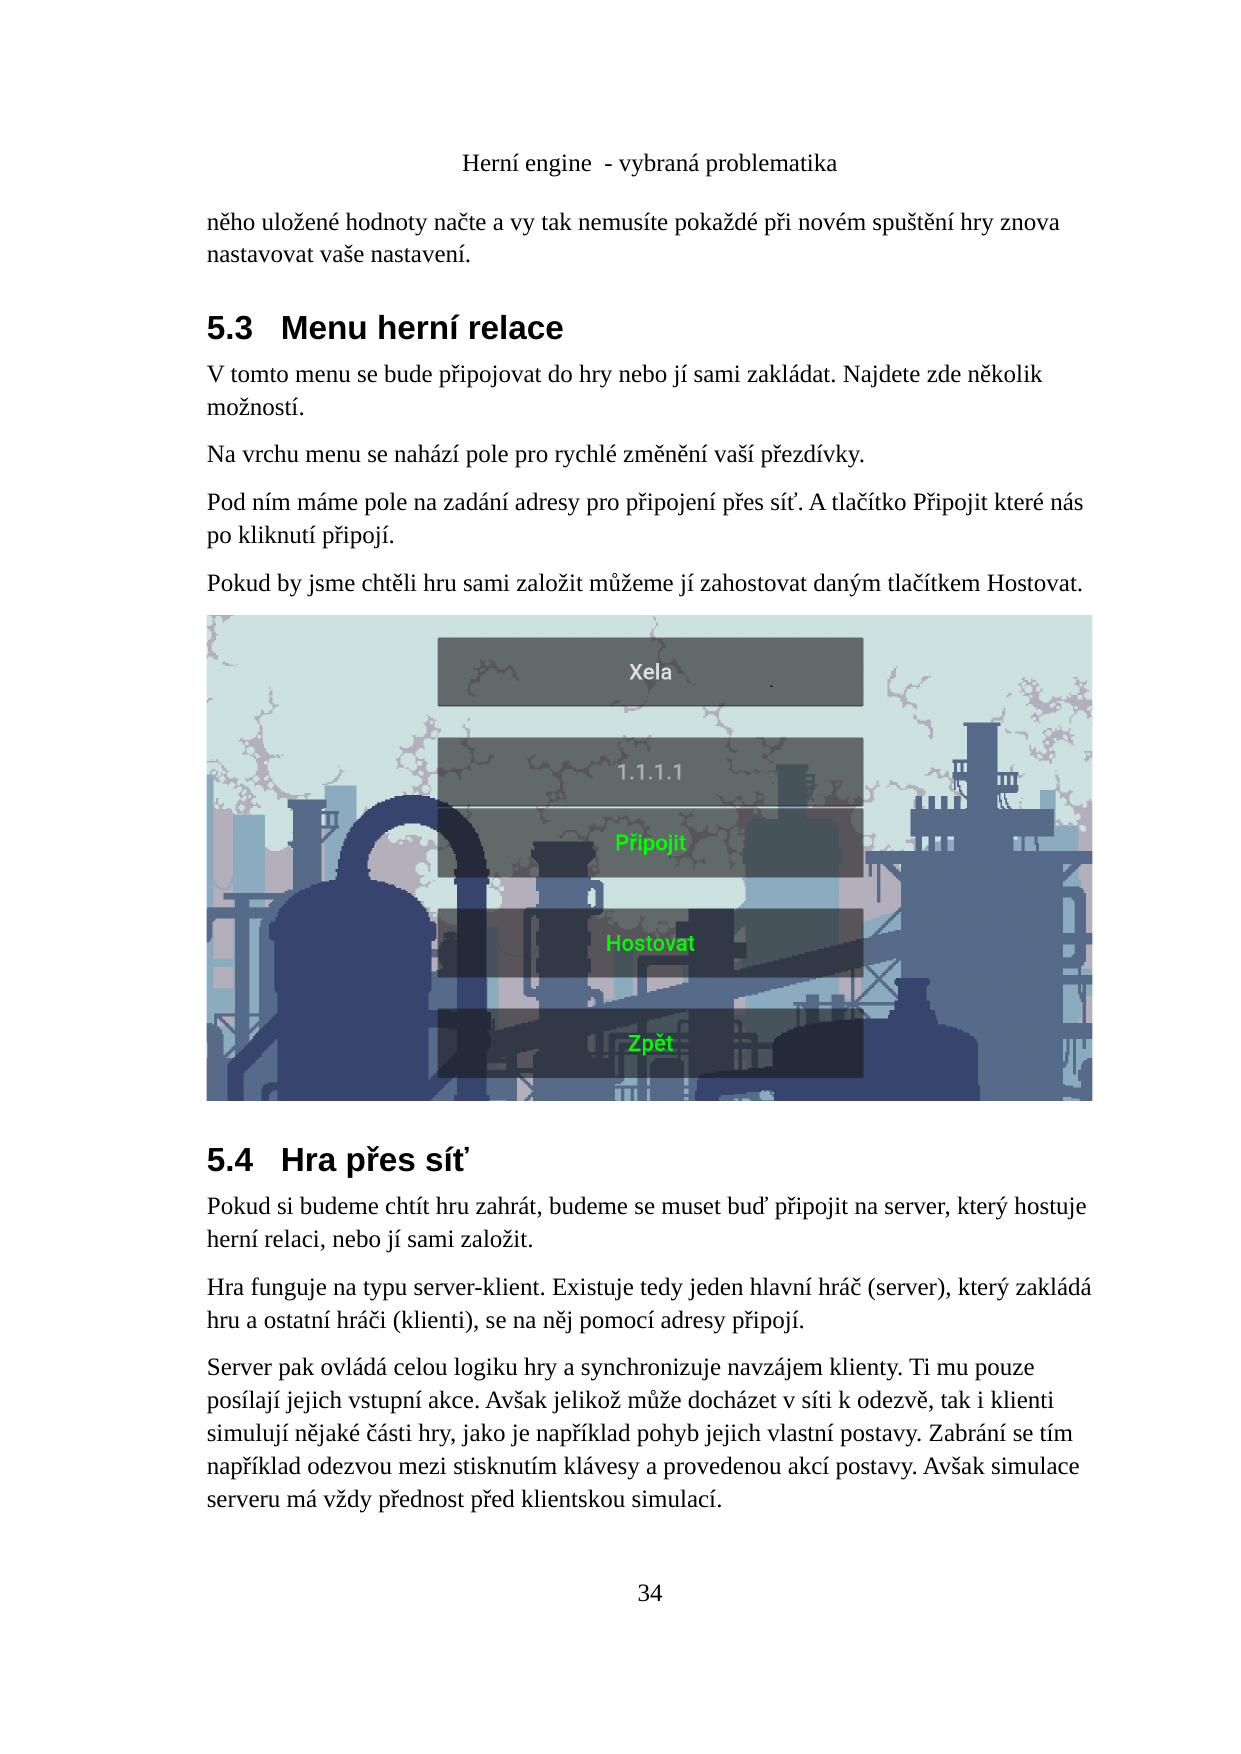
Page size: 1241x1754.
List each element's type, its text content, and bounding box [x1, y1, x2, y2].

text něho uložené hodnoty načte a vy tak nemusíte pokaždé při novém spuštění hry znova nastavovat vaše nastavení. [207, 207, 1093, 268]
subtitle Hra přes síť [207, 1140, 1093, 1179]
text Pod ním máme pole na zadání adresy pro připojení přes síť. A tlačítko Připojit které nás po kliknutí připojí. [207, 487, 1093, 549]
text Hra funguje na typu server-klient. Existuje tedy jeden hlavní hráč (server), který zakládá hru a ostatní hráči (klienti), se na něj pomocí adresy připojí. [207, 1272, 1093, 1333]
text Pokud by jsme chtěli hru sami založit můžeme jí zahostovat daným tlačítkem Hostovat. [207, 568, 1093, 597]
text V tomto menu se bude připojovat do hry nebo jí sami zakládat. Najdete zde několik možností. [207, 359, 1093, 421]
text Server pak ovládá celou logiku hry a synchronizuje navzájem klienty. Ti mu pouze posílají jejich vstupní akce. Avšak jelikož může docházet v síti k odezvě, tak i klienti simulují nějaké části hry, jako je například pohyb jejich vlastní postavy. Zabrání se tím například odezvou mezi stisknutím klávesy a provedenou akcí postavy. Avšak simulace serveru má vždy přednost před klientskou simulací. [207, 1352, 1093, 1513]
text Na vrchu menu se nahází pole pro rychlé změnění vaší přezdívky. [207, 439, 1093, 468]
text Pokud si budeme chtít hru zahrát, budeme se muset buď připojit na server, který hostuje herní relaci, nebo jí sami založit. [207, 1191, 1093, 1253]
subtitle Menu herní relace [207, 308, 1093, 346]
picture [206, 615, 1093, 1101]
